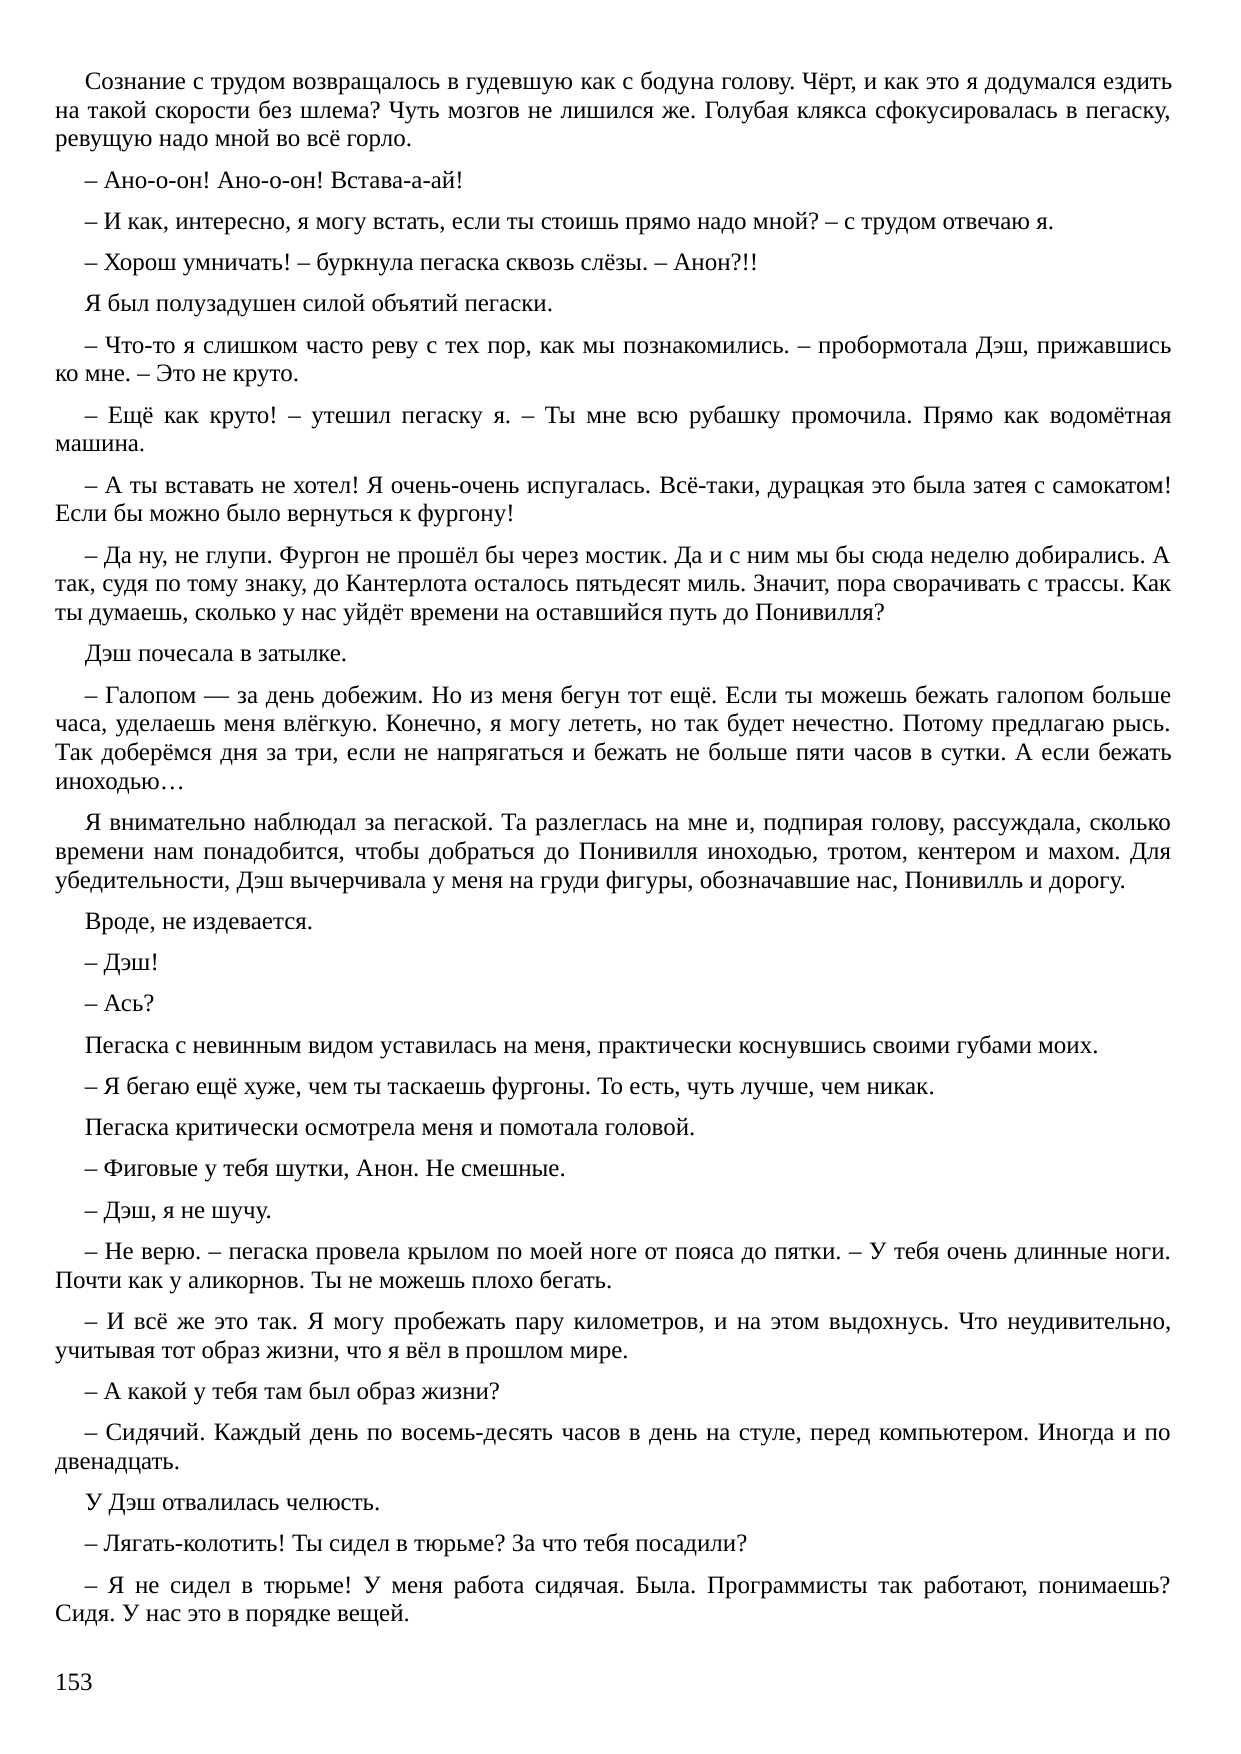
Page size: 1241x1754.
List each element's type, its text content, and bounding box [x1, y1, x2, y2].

text – Дэш, я не шучу. [55, 1195, 1173, 1223]
text – Сидячий. Каждый день по восемь-десять часов в день на стуле, перед компьютером. Иногда и по двенадцать. [55, 1417, 1173, 1475]
text Пегаска критически осмотрела меня и помотала головой. [55, 1112, 1173, 1141]
text – Ещё как круто! – утешил пегаску я. – Ты мне всю рубашку промочила. Прямо как водомётная машина. [55, 400, 1173, 457]
text – Дэш! [55, 947, 1173, 976]
text – Да ну, не глупи. Фургон не прошёл бы через мостик. Да и с ним мы бы сюда неделю добирались. А так, судя по тому знаку, до Кантерлота осталось пятьдесят миль. Значит, пора сворачивать с трассы. Как ты думаешь, сколько у нас уйдёт времени на оставшийся путь до Понивилля? [55, 540, 1173, 626]
text – Что-то я слишком часто реву с тех пор, как мы познакомились. – пробормотала Дэш, прижавшись ко мне. – Это не круто. [55, 330, 1173, 387]
text – Хорош умничать! – буркнула пегаска сквозь слёзы. – Анон?!! [55, 247, 1173, 276]
text – И как, интересно, я могу встать, если ты стоишь прямо надо мной? – с трудом отвечаю я. [55, 206, 1173, 235]
text Я внимательно наблюдал за пегаской. Та разлеглась на мне и, подпирая голову, рассуждала, сколько времени нам понадобится, чтобы добраться до Понивилля иноходью, тротом, кентером и махом. Для убедительности, Дэш вычерчивала у меня на груди фигуры, обозначавшие нас, Понивилль и дорогу. [55, 807, 1173, 893]
text – А какой у тебя там был образ жизни? [55, 1376, 1173, 1405]
text – Я не сидел в тюрьме! У меня работа сидячая. Была. Программисты так работают, понимаешь? Сидя. У нас это в порядке вещей. [55, 1570, 1173, 1627]
text – Лягать-колотить! Ты сидел в тюрьме? За что тебя посадили? [55, 1528, 1173, 1557]
text – Ано-о-он! Ано-о-он! Встава-а-ай! [55, 165, 1173, 193]
text Пегаска с невинным видом уставилась на меня, практически коснувшись своими губами моих. [55, 1030, 1173, 1058]
text Сознание с трудом возвращалось в гудевшую как с бодуна голову. Чёрт, и как это я додумался ездить на такой скорости без шлема? Чуть мозгов не лишился же. Голубая клякса сфокусировалась в пегаску, ревущую надо мной во всё горло. [55, 66, 1173, 152]
text – А ты вставать не хотел! Я очень-очень испугалась. Всё-таки, дурацкая это была затея с самокатом! Если бы можно было вернуться к фургону! [55, 470, 1173, 527]
text – Галопом — за день добежим. Но из меня бегун тот ещё. Если ты можешь бежать галопом больше часа, уделаешь меня влёгкую. Конечно, я могу лететь, но так будет нечестно. Потому предлагаю рысь. Так доберёмся дня за три, если не напрягаться и бежать не больше пяти часов в сутки. А если бежать иноходью… [55, 680, 1173, 795]
text – И всё же это так. Я могу пробежать пару километров, и на этом выдохнусь. Что неудивительно, учитывая тот образ жизни, что я вёл в прошлом мире. [55, 1306, 1173, 1363]
text Вроде, не издевается. [55, 906, 1173, 935]
text Я был полузадушен силой объятий пегаски. [55, 288, 1173, 317]
text – Фиговые у тебя шутки, Анон. Не смешные. [55, 1153, 1173, 1182]
text – Не верю. – пегаска провела крылом по моей ноге от пояса до пятки. – У тебя очень длинные ноги. Почти как у аликорнов. Ты не можешь плохо бегать. [55, 1236, 1173, 1293]
text Дэш почесала в затылке. [55, 638, 1173, 667]
text – Ась? [55, 988, 1173, 1017]
text – Я бегаю ещё хуже, чем ты таскаешь фургоны. То есть, чуть лучше, чем никак. [55, 1071, 1173, 1100]
text У Дэш отвалилась челюсть. [55, 1487, 1173, 1516]
